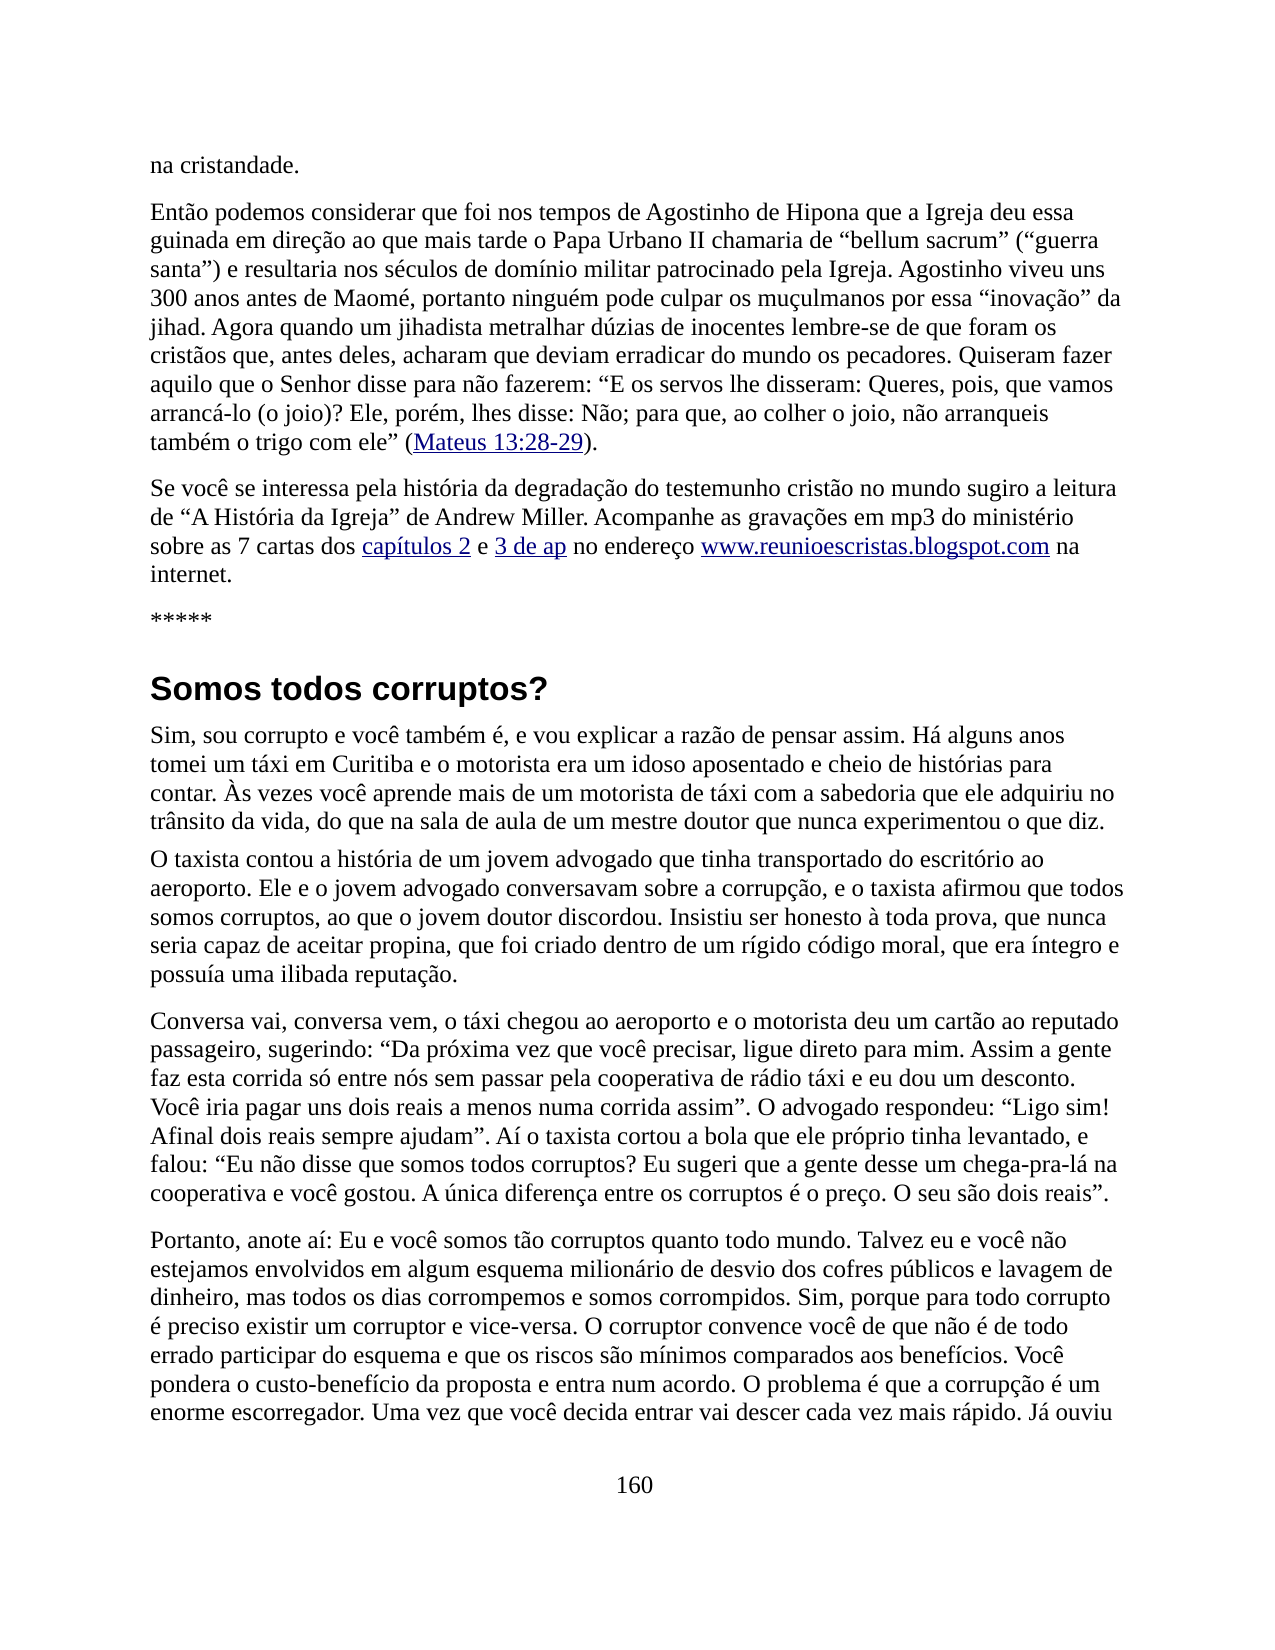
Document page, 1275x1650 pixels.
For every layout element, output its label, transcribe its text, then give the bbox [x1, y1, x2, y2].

text O taxista contou a história de um jovem advogado que tinha transportado do escritório ao aeroporto. Ele e o jovem advogado conversavam sobre a corrupção, e o taxista afirmou que todos somos corruptos, ao que o jovem doutor discordou. Insistiu ser honesto à toda prova, que nunca seria capaz de aceitar propina, que foi criado dentro de um rígido código moral, que era íntegro e possuía uma ilibada reputação. [150, 844, 1125, 988]
text Portanto, anote aí: Eu e você somos tão corruptos quanto todo mundo. Talvez eu e você não estejamos envolvidos em algum esquema milionário de desvio dos cofres públicos e lavagem de dinheiro, mas todos os dias corrompemos e somos corrompidos. Sim, porque para todo corrupto é preciso existir um corruptor e vice-versa. O corruptor convence você de que não é de todo errado participar do esquema e que os riscos são mínimos comparados aos benefícios. Você pondera o custo-benefício da proposta e entra num acordo. O problema é que a corrupção é um enorme escorregador. Uma vez que você decida entrar vai descer cada vez mais rápido. Já ouviu [150, 1225, 1125, 1426]
text Se você se interessa pela história da degradação do testemunho cristão no mundo sugiro a leitura de “A História da Igreja” de Andrew Miller. Acompanhe as gravações em mp3 do ministério sobre as 7 cartas dos capítulos 2 e 3 de ap no endereço www.reunioescristas.blogspot.com na internet. [150, 473, 1125, 588]
text ***** [150, 606, 1125, 635]
text Então podemos considerar que foi nos tempos de Agostinho de Hipona que a Igreja deu essa guinada em direção ao que mais tarde o Papa Urbano II chamaria de “bellum sacrum” (“guerra santa”) e resultaria nos séculos de domínio militar patrocinado pela Igreja. Agostinho viveu uns 300 anos antes de Maomé, portanto ninguém pode culpar os muçulmanos por essa “inovação” da jihad. Agora quando um jihadista metralhar dúzias de inocentes lembre-se de que foram os cristãos que, antes deles, acharam que deviam erradicar do mundo os pecadores. Quiseram fazer aquilo que o Senhor disse para não fazerem: “E os servos lhe disseram: Queres, pois, que vamos arrancá-lo (o joio)? Ele, porém, lhes disse: Não; para que, ao colher o joio, não arranqueis também o trigo com ele” (Mateus 13:28-29). [150, 197, 1125, 455]
subtitle Somos todos corruptos? [150, 669, 1125, 708]
text Sim, sou corrupto e você também é, e vou explicar a razão de pensar assim. Há alguns anos tomei um táxi em Curitiba e o motorista era um idoso aposentado e cheio de histórias para contar. Às vezes você aprende mais de um motorista de táxi com a sabedoria que ele adquiriu no trânsito da vida, do que na sala de aula de um mestre doutor que nunca experimentou o que diz. [150, 720, 1125, 835]
text Conversa vai, conversa vem, o táxi chegou ao aeroporto e o motorista deu um cartão ao reputado passageiro, sugerindo: “Da próxima vez que você precisar, ligue direto para mim. Assim a gente faz esta corrida só entre nós sem passar pela cooperativa de rádio táxi e eu dou um desconto. Você iria pagar uns dois reais a menos numa corrida assim”. O advogado respondeu: “Ligo sim! Afinal dois reais sempre ajudam”. Aí o taxista cortou a bola que ele próprio tinha levantado, e falou: “Eu não disse que somos todos corruptos? Eu sugeri que a gente desse um chega-pra-lá na cooperativa e você gostou. A única diferença entre os corruptos é o preço. O seu são dois reais”. [150, 1006, 1125, 1207]
text na cristandade. [150, 150, 1125, 179]
